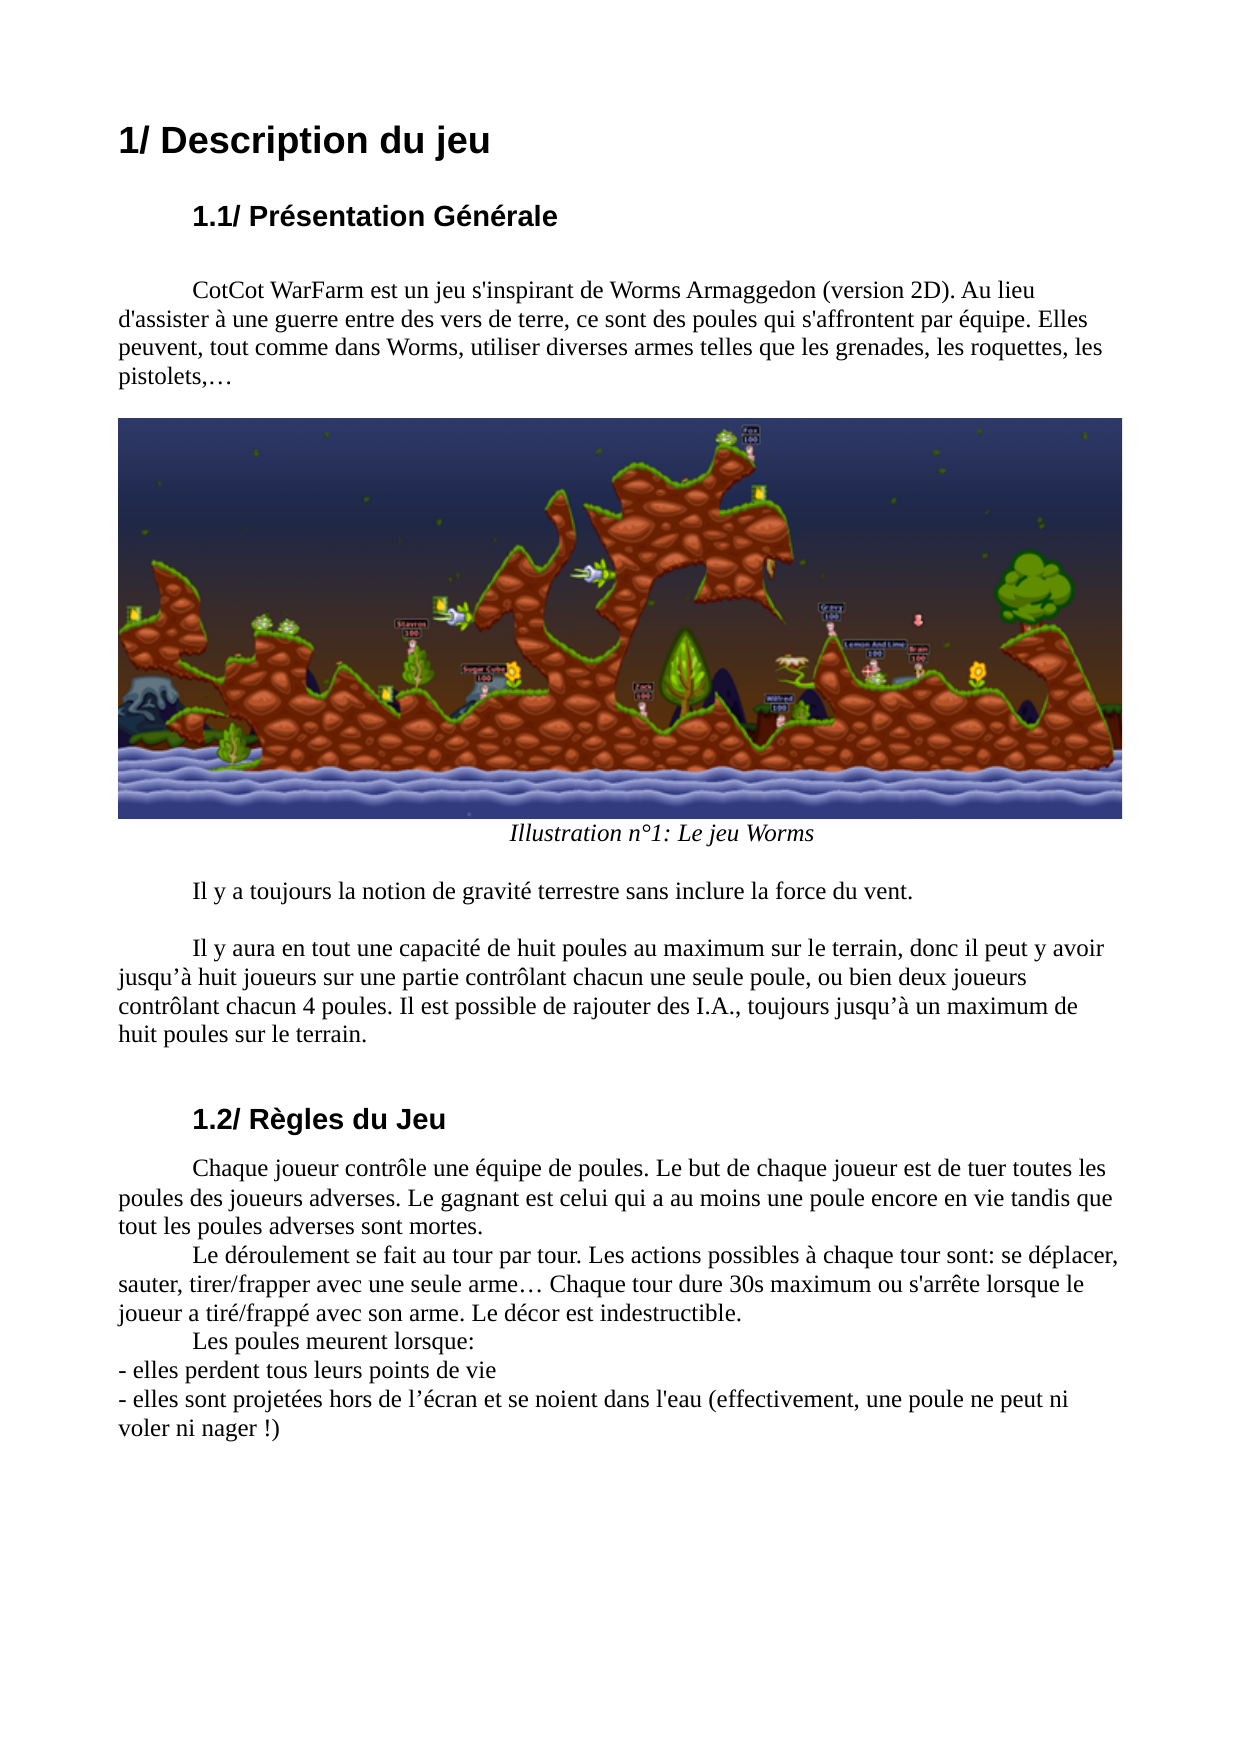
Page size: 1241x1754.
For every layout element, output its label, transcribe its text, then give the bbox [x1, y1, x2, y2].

text Il y aura en tout une capacité de huit poules au maximum sur le terrain, donc il peut y avoir jusqu’à huit joueurs sur une partie contrôlant chacun une seule poule, ou bien deux joueurs contrôlant chacun 4 poules. Il est possible de rajouter des I.A., toujours jusqu’à un maximum de huit poules sur le terrain. [118, 933, 1122, 1048]
picture [118, 418, 1123, 819]
text - elles perdent tous leurs points de vie [118, 1355, 1122, 1384]
text Il y a toujours la notion de gravité terrestre sans inclure la force du vent. [118, 876, 1122, 904]
text Le déroulement se fait au tour par tour. Les actions possibles à chaque tour sont: se déplacer, sauter, tirer/frapper avec une seule arme… Chaque tour dure 30s maximum ou s'arrête lorsque le joueur a tiré/frappé avec son arme. Le décor est indestructible. [118, 1240, 1122, 1326]
text Les poules meurent lorsque: [118, 1326, 1122, 1355]
text Illustration n°1: Le jeu Worms [118, 819, 1122, 847]
text - elles sont projetées hors de l’écran et se noient dans l'eau (effectivement, une poule ne peut ni voler ni nager !) [118, 1384, 1122, 1441]
subtitle 1.1/ Présentation Générale [118, 195, 1122, 234]
text CotCot WarFarm est un jeu s'inspirant de Worms Armaggedon (version 2D). Au lieu d'assister à une guerre entre des vers de terre, ce sont des poules qui s'affrontent par équipe. Elles peuvent, tout comme dans Worms, utiliser diverses armes telles que les grenades, les roquettes, les pistolets,… [118, 275, 1122, 390]
subtitle 1.2/ Règles du Jeu [118, 1098, 1122, 1137]
text Chaque joueur contrôle une équipe de poules. Le but de chaque joueur est de tuer toutes les poules des joueurs adverses. Le gagnant est celui qui a au moins une poule encore en vie tandis que tout les poules adverses sont mortes. [118, 1149, 1122, 1240]
subtitle 1/ Description du jeu [118, 118, 1122, 162]
